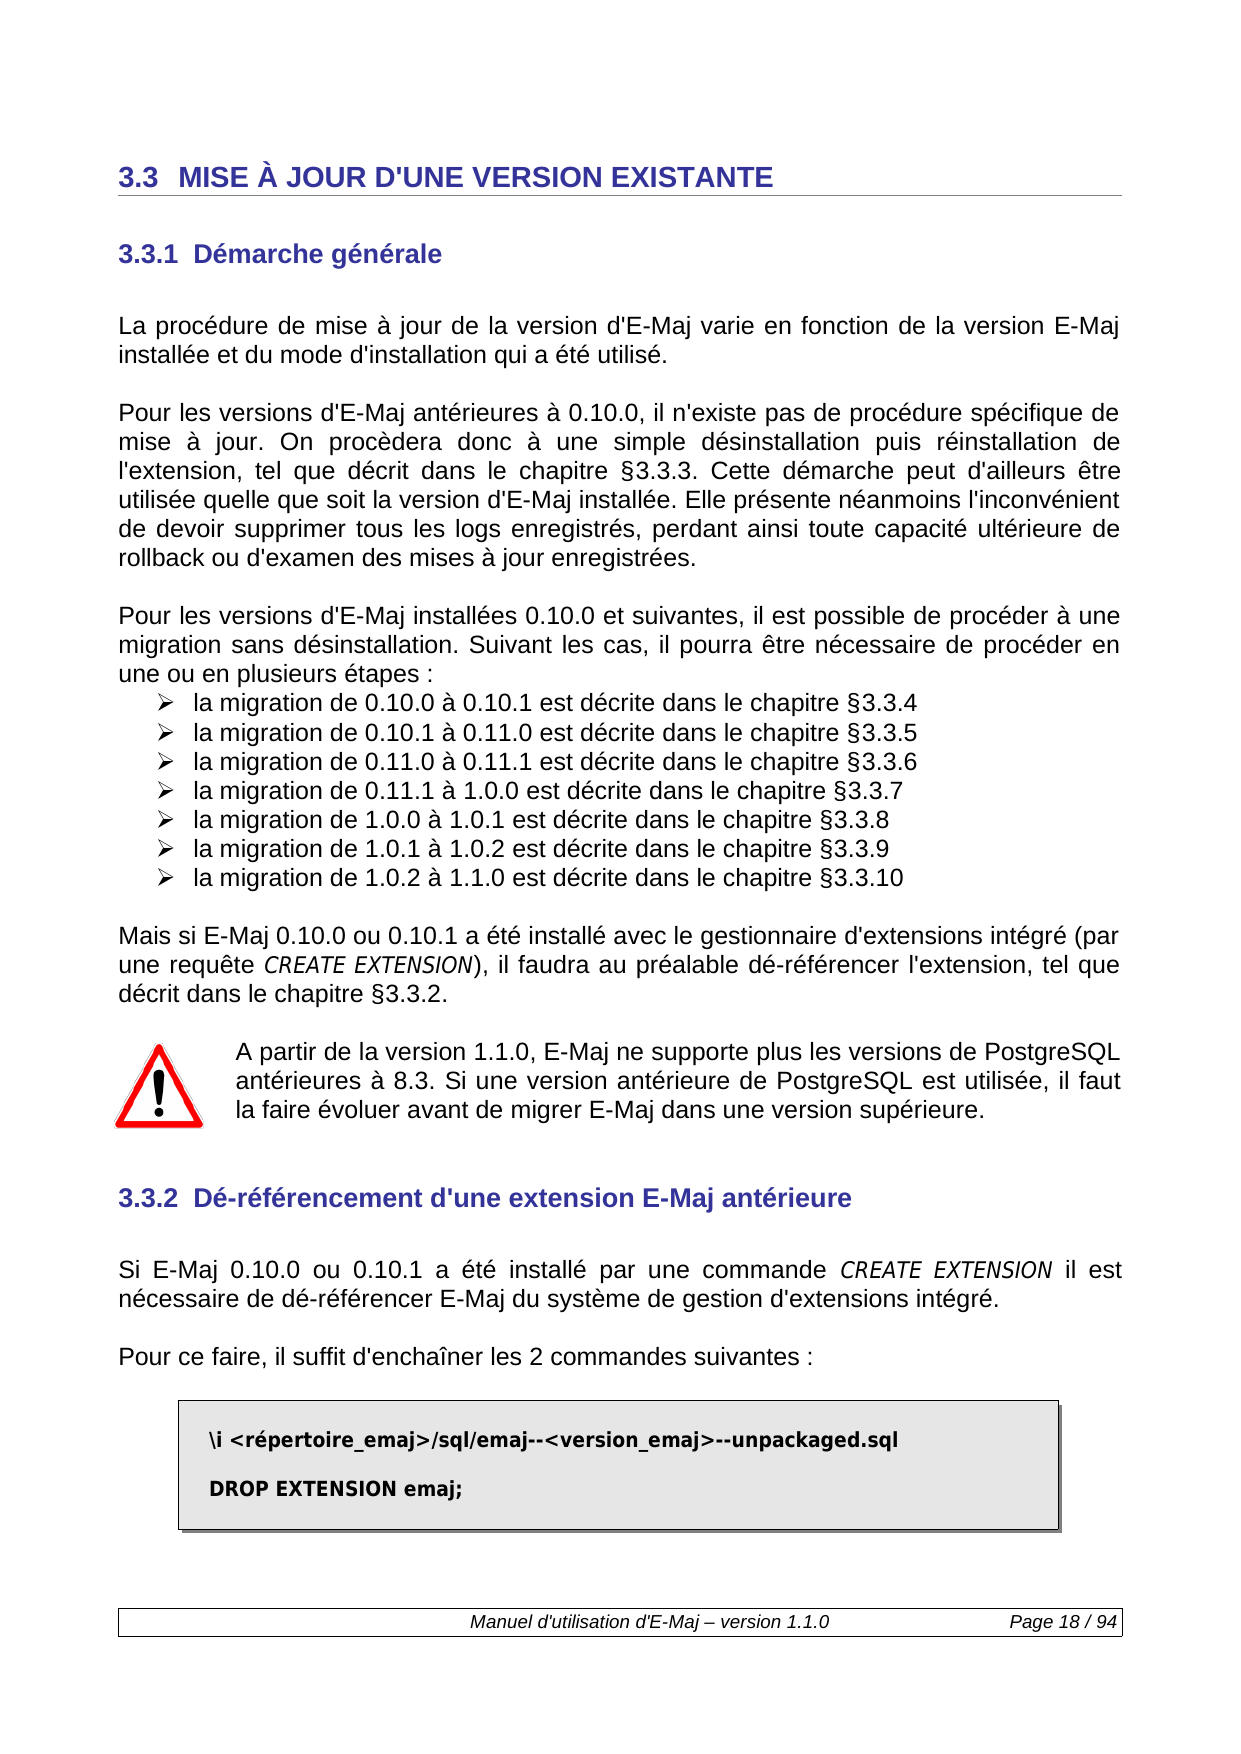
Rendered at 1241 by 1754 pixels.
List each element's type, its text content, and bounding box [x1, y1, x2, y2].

subtitle Dé-référencement d'une extension E-Maj antérieure [118, 1182, 1122, 1213]
text Pour les versions d'E-Maj antérieures à 0.10.0, il n'existe pas de procédure spécifique de mise à jour. On procèdera donc à une simple désinstallation puis réinstallation de l'extension, tel que décrit dans le chapitre §3.3.3. Cette démarche peut d'ailleurs être utilisée quelle que soit la version d'E-Maj installée. Elle présente néanmoins l'inconvénient de devoir supprimer tous les logs enregistrés, perdant ainsi toute capacité ultérieure de rollback ou d'examen des mises à jour enregistrées. [118, 398, 1122, 572]
list la migration de 1.0.1 à 1.0.2 est décrite dans le chapitre §3.3.9 [156, 834, 1122, 863]
text DROP EXTENSION emaj; [179, 1474, 1058, 1498]
subtitle Démarche générale [118, 238, 1122, 269]
list la migration de 0.10.0 à 0.10.1 est décrite dans le chapitre §3.3.4 [156, 688, 1122, 717]
list la migration de 0.11.1 à 1.0.0 est décrite dans le chapitre §3.3.7 [156, 776, 1122, 804]
text La procédure de mise à jour de la version d'E-Maj varie en fonction de la version E-Maj installée et du mode d'installation qui a été utilisé. [118, 311, 1122, 369]
list la migration de 0.10.1 à 0.11.0 est décrite dans le chapitre §3.3.5 [156, 717, 1122, 746]
list la migration de 1.0.2 à 1.1.0 est décrite dans le chapitre §3.3.10 [156, 863, 1122, 892]
subtitle Mise à jour d'une version existante [118, 160, 1122, 195]
text Pour ce faire, il suffit d'enchaîner les 2 commandes suivantes : [118, 1342, 1122, 1371]
text Mais si E-Maj 0.10.0 ou 0.10.1 a été installé avec le gestionnaire d'extensions intégré (par une requête CREATE EXTENSION), il faudra au préalable dé-référencer l'extension, tel que décrit dans le chapitre §3.3.2. [118, 921, 1122, 1008]
list la migration de 0.11.0 à 0.11.1 est décrite dans le chapitre §3.3.6 [156, 746, 1122, 776]
text Pour les versions d'E-Maj installées 0.10.0 et suivantes, il est possible de procéder à une migration sans désinstallation. Suivant les cas, il pourra être nécessaire de procéder en une ou en plusieurs étapes : [118, 601, 1122, 688]
list la migration de 1.0.0 à 1.0.1 est décrite dans le chapitre §3.3.8 [156, 804, 1122, 834]
picture [113, 1043, 204, 1129]
text A partir de la version 1.1.0, E-Maj ne supporte plus les versions de PostgreSQL antérieures à 8.3. Si une version antérieure de PostgreSQL est utilisée, il faut la faire évoluer avant de migrer E-Maj dans une version supérieure. [235, 1037, 1122, 1124]
text Si E-Maj 0.10.0 ou 0.10.1 a été installé par une commande CREATE EXTENSION il est nécessaire de dé-référencer E-Maj du système de gestion d'extensions intégré. [118, 1255, 1122, 1313]
text \i <répertoire_emaj>/sql/emaj--<version_emaj>--unpackaged.sql [179, 1425, 1058, 1449]
